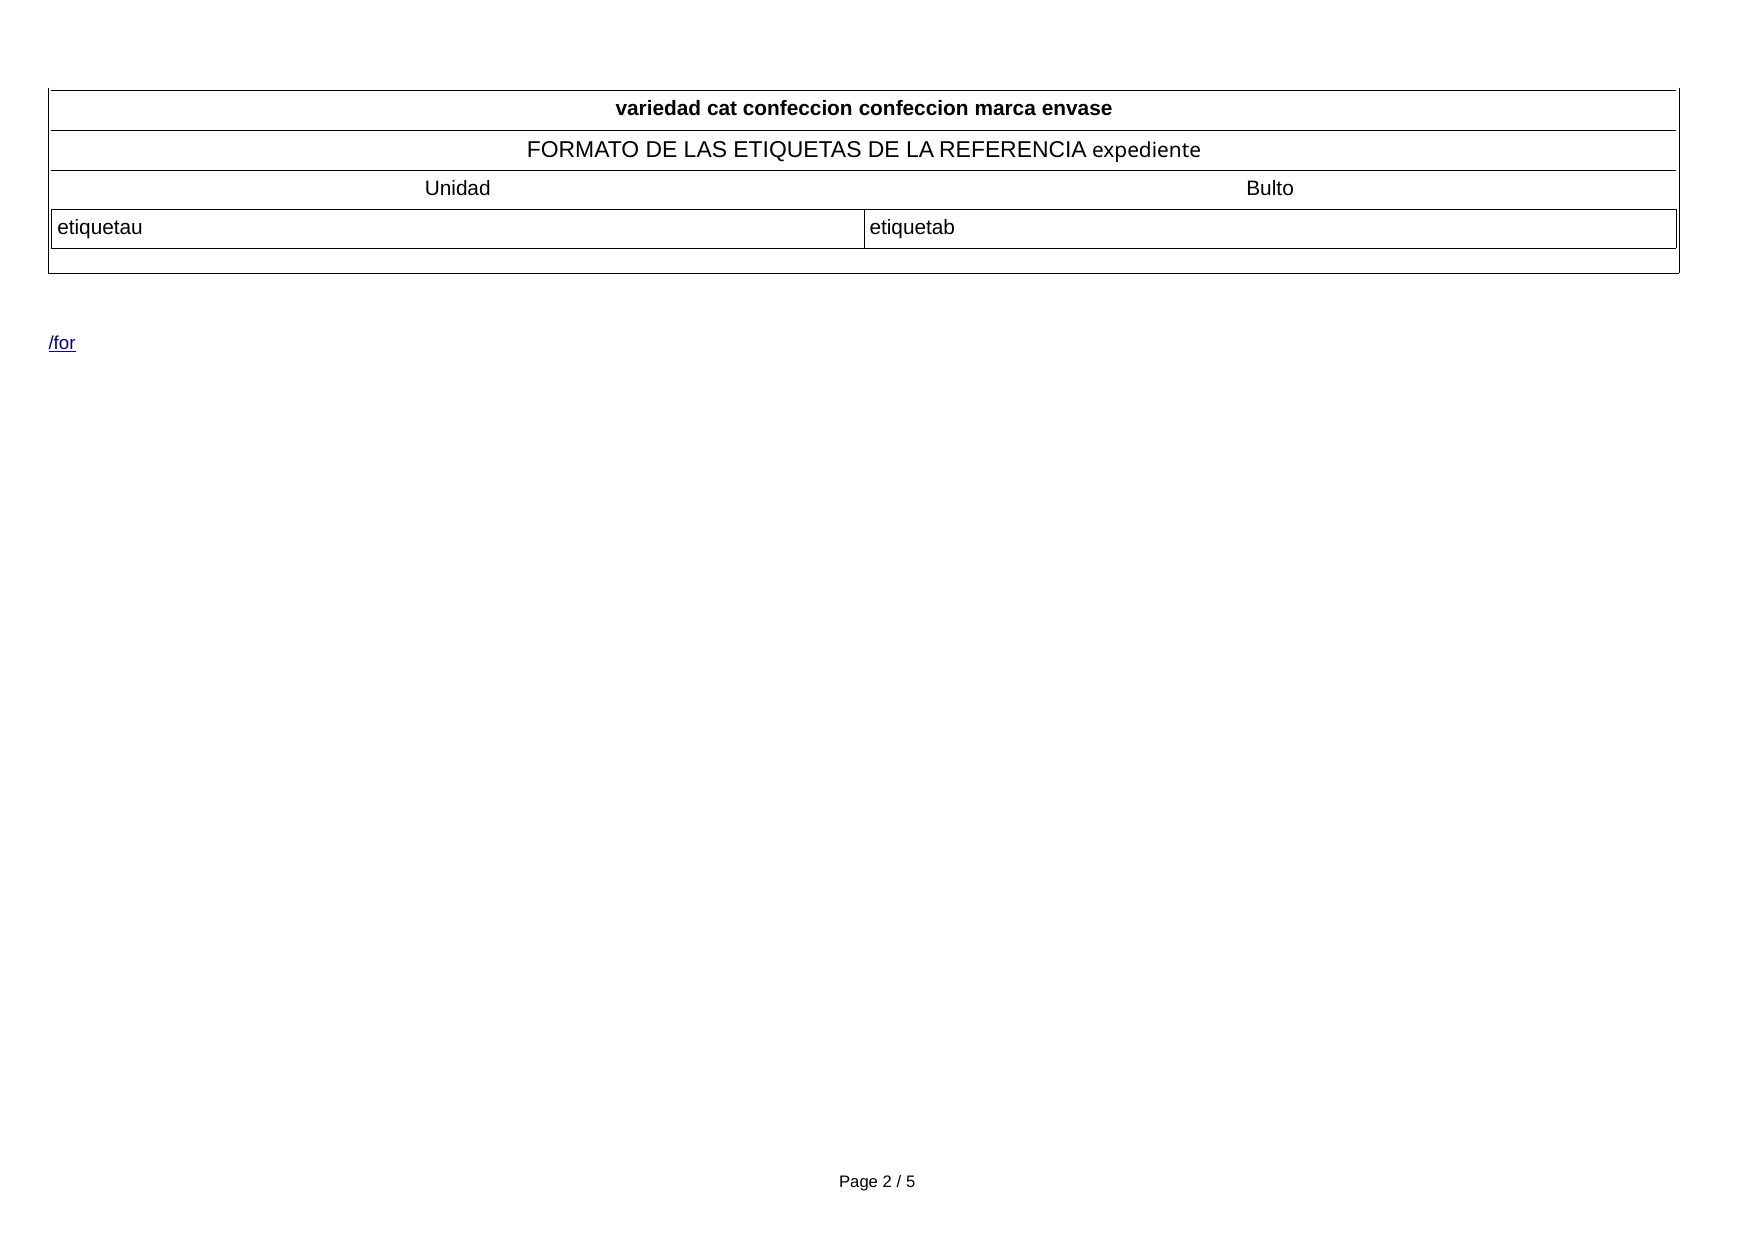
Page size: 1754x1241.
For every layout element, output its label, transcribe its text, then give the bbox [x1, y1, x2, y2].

table_cell etiquetab [865, 210, 1676, 248]
table_cell [48, 274, 1679, 294]
table_cell Unidad [51, 171, 864, 209]
table_header variedad cat confeccion confeccion marca envase [51, 91, 1676, 129]
table_cell FORMATO DE LAS ETIQUETAS DE LA REFERENCIA expediente [51, 131, 1676, 169]
table_cell Bulto [864, 171, 1676, 209]
table_header [49, 88, 1679, 272]
table_cell [43, 82, 1682, 326]
table_cell /for [43, 326, 1682, 359]
table_cell etiquetau [52, 210, 864, 248]
